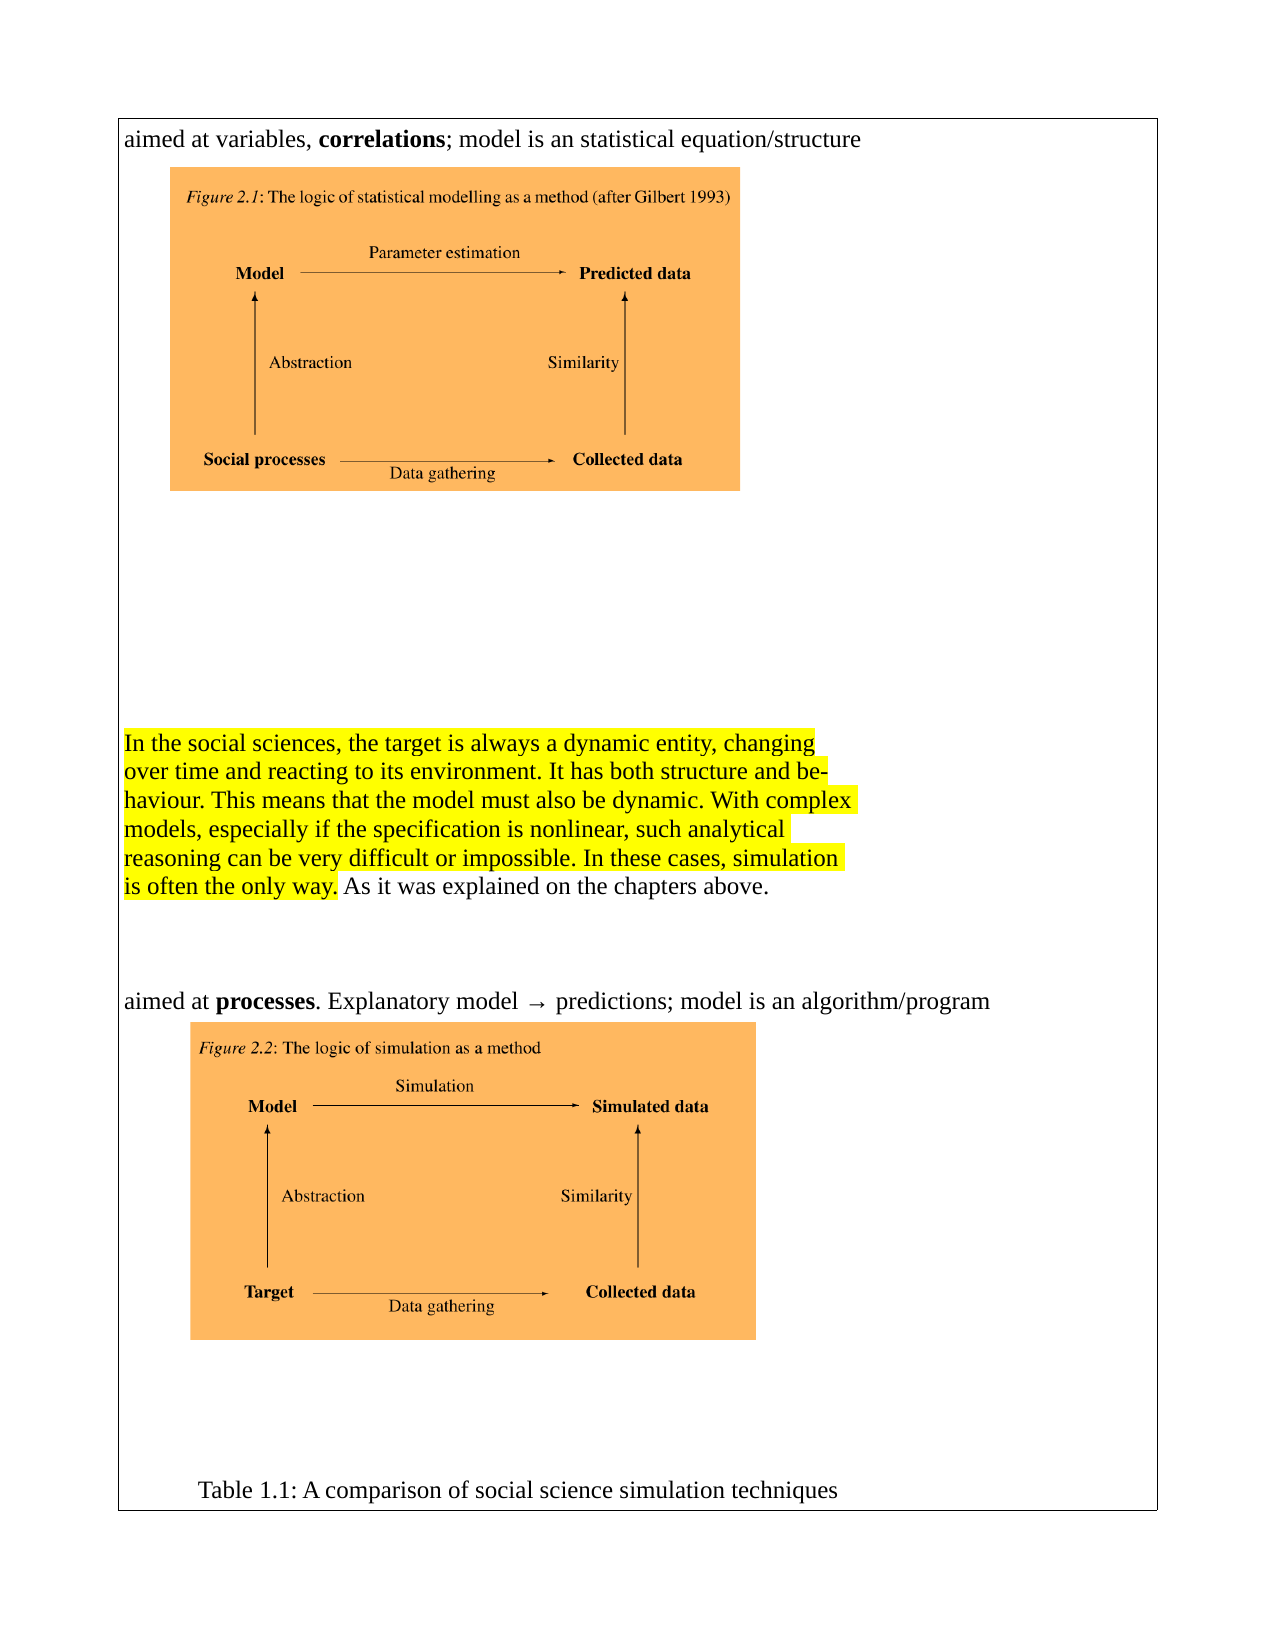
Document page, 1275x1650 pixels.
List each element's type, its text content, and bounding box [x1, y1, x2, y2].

picture [170, 167, 741, 491]
table_cell In the social sciences, the target is always a dynamic entity, changing over time and reacting to its environment. It has both structure and be- haviour. This means that the model must also be dynamic. With complex models, especially if the specification is nonlinear, such analytical reasoning can be very difficult or impossible. In these cases, simulation is often the only way. As it was explained on the chapters above. aimed at processes. Explanatory model → predictions; model is an algorithm/program Table 1.1: A comparison of social science simulation techniques [119, 168, 1157, 1510]
picture [190, 1022, 756, 1340]
table_cell aimed at variables, correlations; model is an statistical equation/structure [119, 119, 1157, 167]
